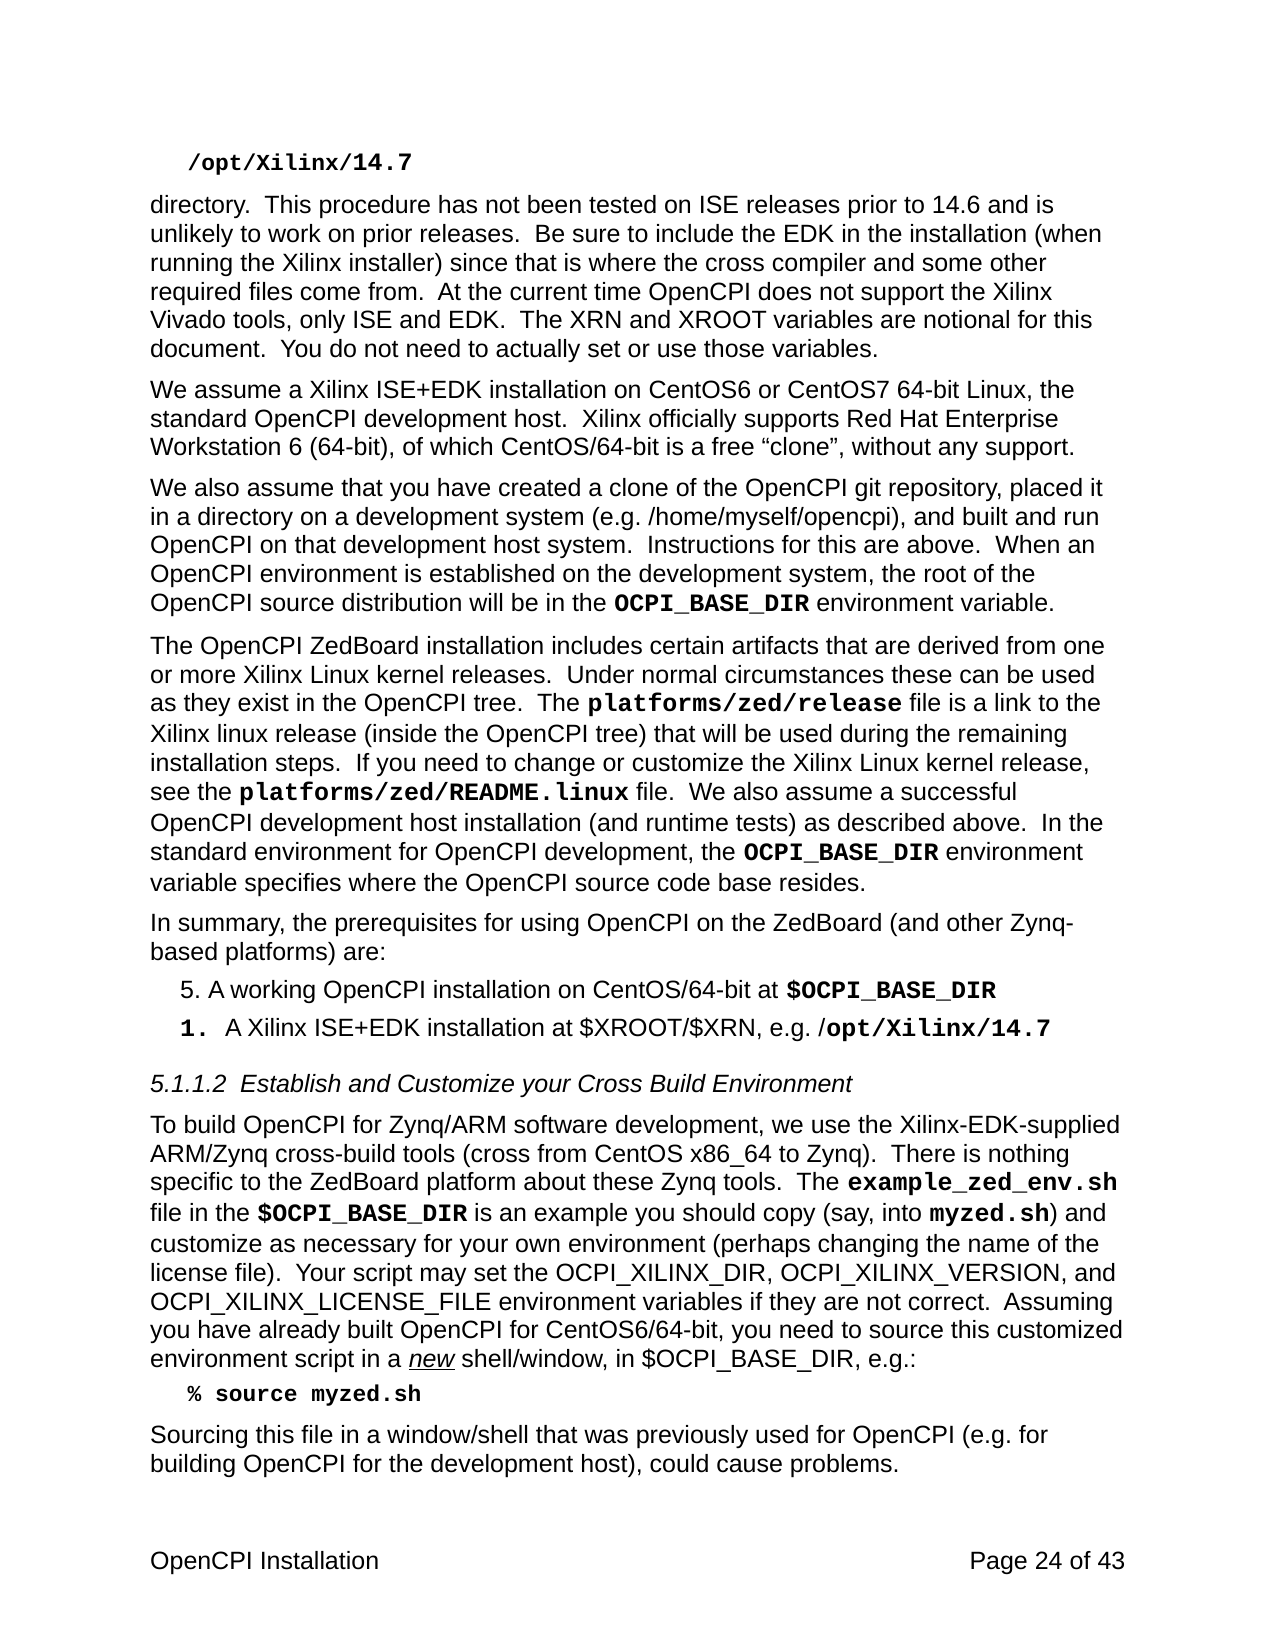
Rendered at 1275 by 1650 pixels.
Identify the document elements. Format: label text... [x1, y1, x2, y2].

text Sourcing this file in a window/shell that was previously used for OpenCPI (e.g. for building OpenCPI for the development host), could cause problems. [150, 1420, 1125, 1477]
text We also assume that you have created a clone of the OpenCPI git repository, placed it in a directory on a development system (e.g. /home/myself/opencpi), and built and run OpenCPI on that development host system. Instructions for this are above. When an OpenCPI environment is established on the development system, the root of the OpenCPI source distribution will be in the OCPI_BASE_DIR environment variable. [150, 473, 1125, 619]
text We assume a Xilinx ISE+EDK installation on CentOS6 or CentOS7 64-bit Linux, the standard OpenCPI development host. Xilinx officially supports Red Hat Enterprise Workstation 6 (64-bit), of which CentOS/64-bit is a free “clone”, without any support. [150, 375, 1125, 461]
text To build OpenCPI for Zynq/ARM software development, we use the Xilinx-EDK-supplied ARM/Zynq cross-build tools (cross from CentOS x86_64 to Zynq). There is nothing specific to the ZedBoard platform about these Zynq tools. The example_zed_env.sh file in the $OCPI_BASE_DIR is an example you should copy (say, into myzed.sh) and customize as necessary for your own environment (perhaps changing the name of the license file). Your script may set the OCPI_XILINX_DIR, OCPI_XILINX_VERSION, and OCPI_XILINX_LICENSE_FILE environment variables if they are not correct. Assuming you have already built OpenCPI for CentOS6/64-bit, you need to source this customized environment script in a new shell/window, in $OCPI_BASE_DIR, e.g.: [150, 1110, 1125, 1373]
text directory. This procedure has not been tested on ISE releases prior to 14.6 and is unlikely to work on prior releases. Be sure to include the EDK in the installation (when running the Xilinx installer) since that is where the cross compiler and some other required files come from. At the current time OpenCPI does not support the Xilinx Vivado tools, only ISE and EDK. The XRN and XROOT variables are notional for this document. You do not need to actually set or use those variables. [150, 190, 1125, 363]
text /opt/Xilinx/14.7 [187, 150, 1125, 178]
list A working OpenCPI installation on CentOS/64-bit at $OCPI_BASE_DIR [180, 975, 1065, 1006]
text In summary, the prerequisites for using OpenCPI on the ZedBoard (and other Zynq-based platforms) are: [150, 908, 1125, 966]
list A Xilinx ISE+EDK installation at $XROOT/$XRN, e.g. /opt/Xilinx/14.7 [180, 1013, 1065, 1044]
subtitle Establish and Customize your Cross Build Environment [150, 1069, 1125, 1098]
text % source myzed.sh [187, 1382, 1125, 1408]
text The OpenCPI ZedBoard installation includes certain artifacts that are derived from one or more Xilinx Linux kernel releases. Under normal circumstances these can be used as they exist in the OpenCPI tree. The platforms/zed/release file is a link to the Xilinx linux release (inside the OpenCPI tree) that will be used during the remaining installation steps. If you need to change or customize the Xilinx Linux kernel release, see the platforms/zed/README.linux file. We also assume a successful OpenCPI development host installation (and runtime tests) as described above. In the standard environment for OpenCPI development, the OCPI_BASE_DIR environment variable specifies where the OpenCPI source code base resides. [150, 631, 1125, 896]
